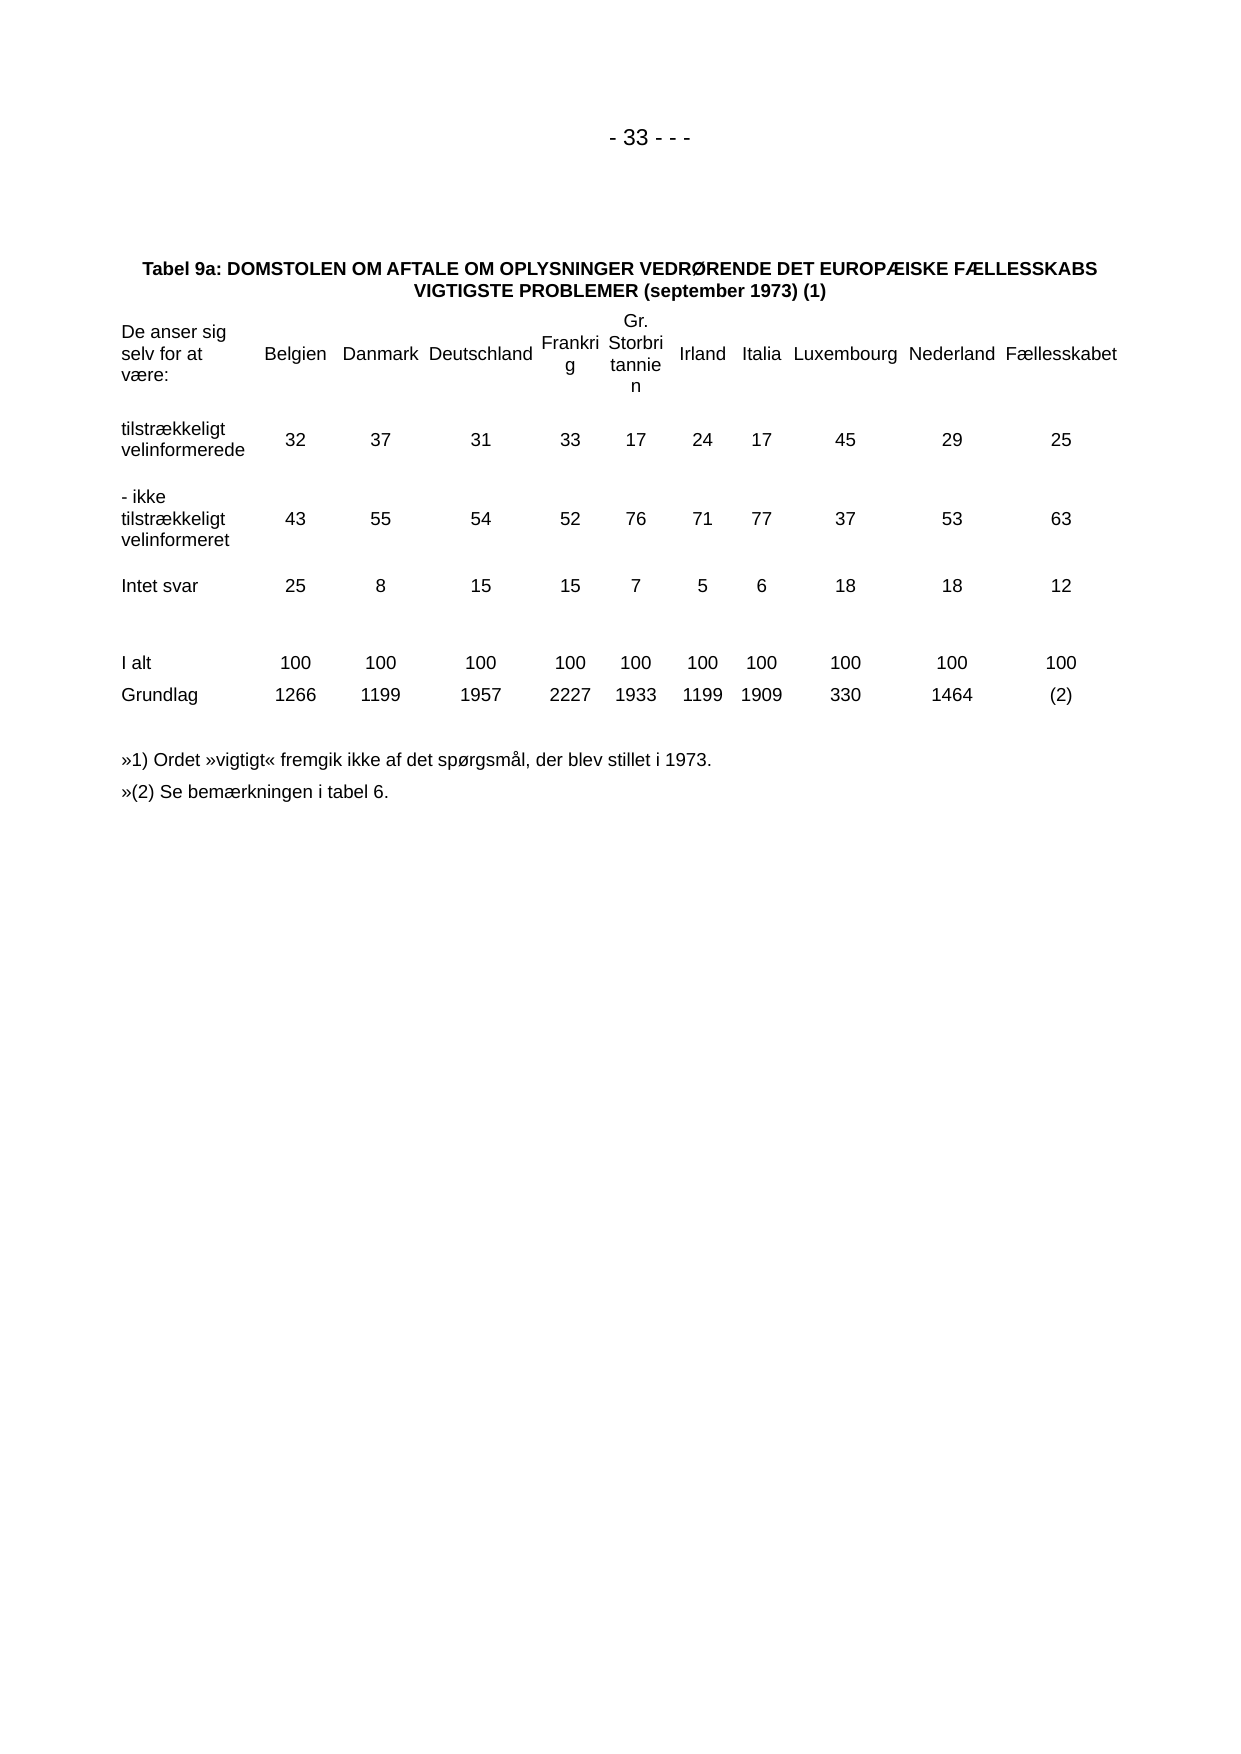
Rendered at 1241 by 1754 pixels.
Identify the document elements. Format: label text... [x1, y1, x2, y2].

table_cell 52 [538, 479, 603, 558]
table_cell 15 [538, 558, 603, 614]
table_cell Luxembourg [787, 308, 904, 399]
table_cell 100 [253, 646, 337, 679]
table_cell 76 [603, 479, 669, 558]
table_cell 1199 [669, 679, 736, 711]
table_cell tilstrækkeligt velinformerede [118, 400, 253, 479]
table_cell 37 [337, 400, 424, 479]
table_cell 43 [253, 479, 337, 558]
table_cell 5 [669, 558, 736, 614]
table_cell [603, 711, 669, 743]
table_cell [669, 614, 736, 646]
table_cell 1933 [603, 679, 669, 711]
table_header Tabel 9a: DOMSTOLEN OM AFTALE OM OPLYSNINGER VEDRØRENDE DET EUROPÆISKE FÆLLESSKABS VIGTIGSTE PROBLEMER (september 1973) (1) [118, 252, 1122, 307]
table_cell [253, 711, 337, 743]
table_cell 77 [736, 479, 787, 558]
table_cell 100 [904, 646, 1000, 679]
table_cell 18 [787, 558, 904, 614]
table_cell - ikke tilstrækkeligt velinformeret [118, 479, 253, 558]
table_cell 53 [904, 479, 1000, 558]
table_cell De anser sig selv for at være: [118, 308, 253, 399]
table_cell [904, 614, 1000, 646]
table_cell [1000, 614, 1122, 646]
table_cell 31 [424, 400, 538, 479]
table_cell [603, 614, 669, 646]
table_cell I alt [118, 646, 253, 679]
table_cell »(2) Se bemærkningen i tabel 6. [118, 776, 1122, 808]
table_cell 54 [424, 479, 538, 558]
table_cell 330 [787, 679, 904, 711]
table_cell 100 [736, 646, 787, 679]
table_cell 55 [337, 479, 424, 558]
table_cell 100 [538, 646, 603, 679]
table_cell 33 [538, 400, 603, 479]
table_cell (2) [1000, 679, 1122, 711]
table_cell 25 [1000, 400, 1122, 479]
table_cell 32 [253, 400, 337, 479]
table_cell Deutschland [424, 308, 538, 399]
table_cell [118, 614, 253, 646]
table_cell 63 [1000, 479, 1122, 558]
table_cell Fællesskabet [1000, 308, 1122, 399]
table_cell 7 [603, 558, 669, 614]
table_cell Belgien [253, 308, 337, 399]
table_cell Intet svar [118, 558, 253, 614]
table_cell 17 [736, 400, 787, 479]
table_cell [904, 711, 1000, 743]
table_cell 15 [424, 558, 538, 614]
table_cell [787, 711, 904, 743]
table_cell 17 [603, 400, 669, 479]
table_cell 6 [736, 558, 787, 614]
table_cell 100 [669, 646, 736, 679]
table_cell [736, 614, 787, 646]
table_cell Frankrig [538, 308, 603, 399]
table_cell [538, 614, 603, 646]
table_cell Italia [736, 308, 787, 399]
table_cell [736, 711, 787, 743]
table_cell 37 [787, 479, 904, 558]
table_cell 1464 [904, 679, 1000, 711]
table_cell [669, 711, 736, 743]
table_cell 45 [787, 400, 904, 479]
table_cell 1266 [253, 679, 337, 711]
table_cell »1) Ordet »vigtigt« fremgik ikke af det spørgsmål, der blev stillet i 1973. [118, 744, 1122, 776]
table_cell 71 [669, 479, 736, 558]
table_cell 8 [337, 558, 424, 614]
table_cell [538, 711, 603, 743]
table_cell [1000, 711, 1122, 743]
table_cell Irland [669, 308, 736, 399]
table_cell 100 [424, 646, 538, 679]
table_cell 24 [669, 400, 736, 479]
table_cell [253, 614, 337, 646]
table_cell [337, 711, 424, 743]
table_cell 29 [904, 400, 1000, 479]
table_cell [787, 614, 904, 646]
table_cell [337, 614, 424, 646]
table_cell Nederland [904, 308, 1000, 399]
table_cell 100 [337, 646, 424, 679]
table_cell 1957 [424, 679, 538, 711]
table_cell 100 [1000, 646, 1122, 679]
table_cell [424, 711, 538, 743]
table_cell 100 [603, 646, 669, 679]
table_cell 1909 [736, 679, 787, 711]
table_cell Danmark [337, 308, 424, 399]
table_cell 1199 [337, 679, 424, 711]
table_cell [424, 614, 538, 646]
table_cell 100 [787, 646, 904, 679]
table_cell 25 [253, 558, 337, 614]
table_cell 18 [904, 558, 1000, 614]
table_cell Grundlag [118, 679, 253, 711]
table_cell Gr. Storbritannien [603, 308, 669, 399]
table_cell 2227 [538, 679, 603, 711]
table_cell 12 [1000, 558, 1122, 614]
table_cell [118, 711, 253, 743]
